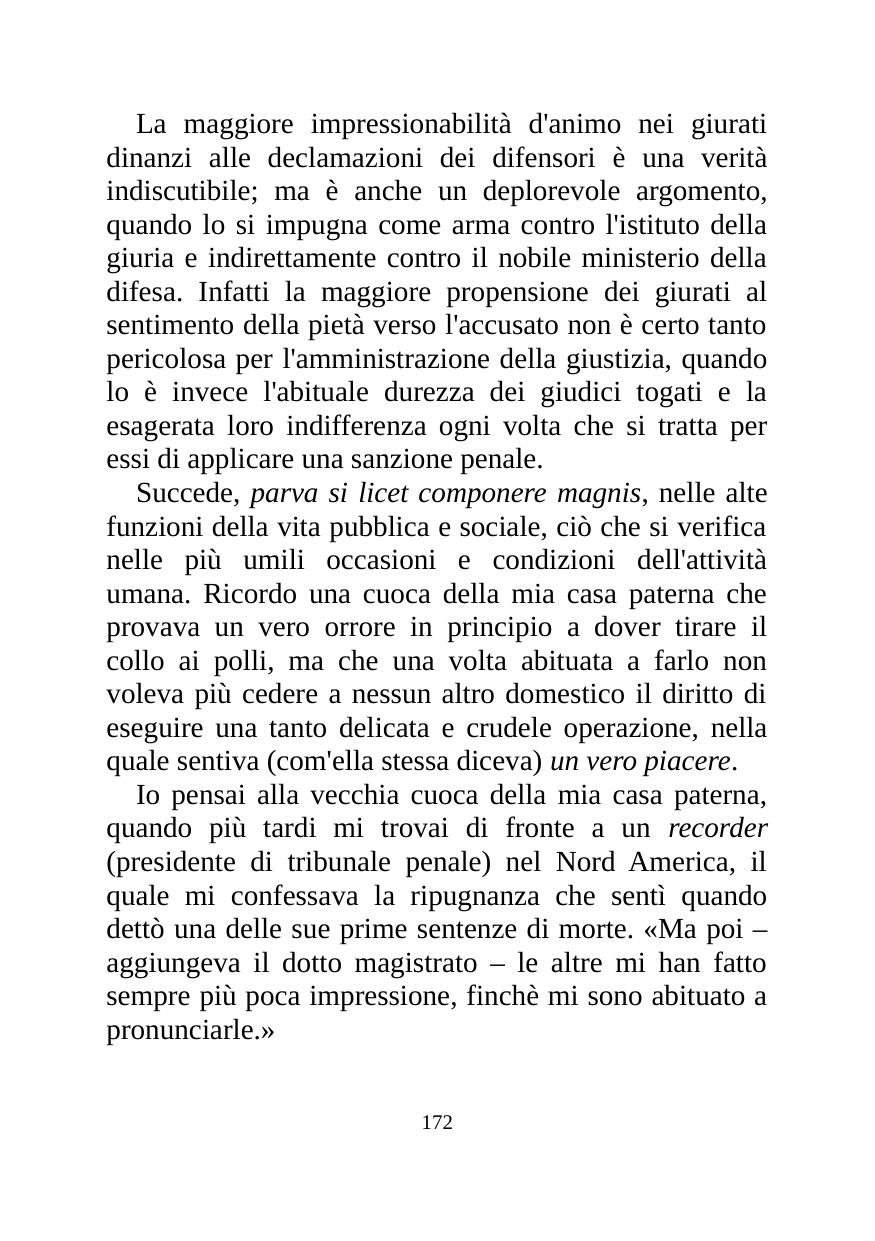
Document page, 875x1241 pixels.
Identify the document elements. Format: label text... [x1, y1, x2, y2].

text La maggiore impressionabilità d'animo nei giurati dinanzi alle declamazioni dei difensori è una verità indiscutibile; ma è anche un deplorevole argomento, quando lo si impugna come arma contro l'istituto della giuria e indirettamente contro il nobile ministerio della difesa. Infatti la maggiore propensione dei giurati al sentimento della pietà verso l'accusato non è certo tanto pericolosa per l'amministrazione della giustizia, quando lo è invece l'abituale durezza dei giudici togati e la esagerata loro indifferenza ogni volta che si tratta per essi di applicare una sanzione penale. [106, 106, 768, 475]
text Io pensai alla vecchia cuoca della mia casa paterna, quando più tardi mi trovai di fronte a un recorder (presidente di tribunale penale) nel Nord America, il quale mi confessava la ripugnanza che sentì quando dettò una delle sue prime sentenze di morte. «Ma poi – aggiungeva il dotto magistrato – le altre mi han fatto sempre più poca impressione, finchè mi sono abituato a pronunciarle.» [106, 777, 768, 1045]
text Succede, parva si licet componere magnis, nelle alte funzioni della vita pubblica e sociale, ciò che si verifica nelle più umili occasioni e condizioni dell'attività umana. Ricordo una cuoca della mia casa paterna che provava un vero orrore in principio a dover tirare il collo ai polli, ma che una volta abituata a farlo non voleva più cedere a nessun altro domestico il diritto di eseguire una tanto delicata e crudele operazione, nella quale sentiva (com'ella stessa diceva) un vero piacere. [106, 475, 768, 777]
